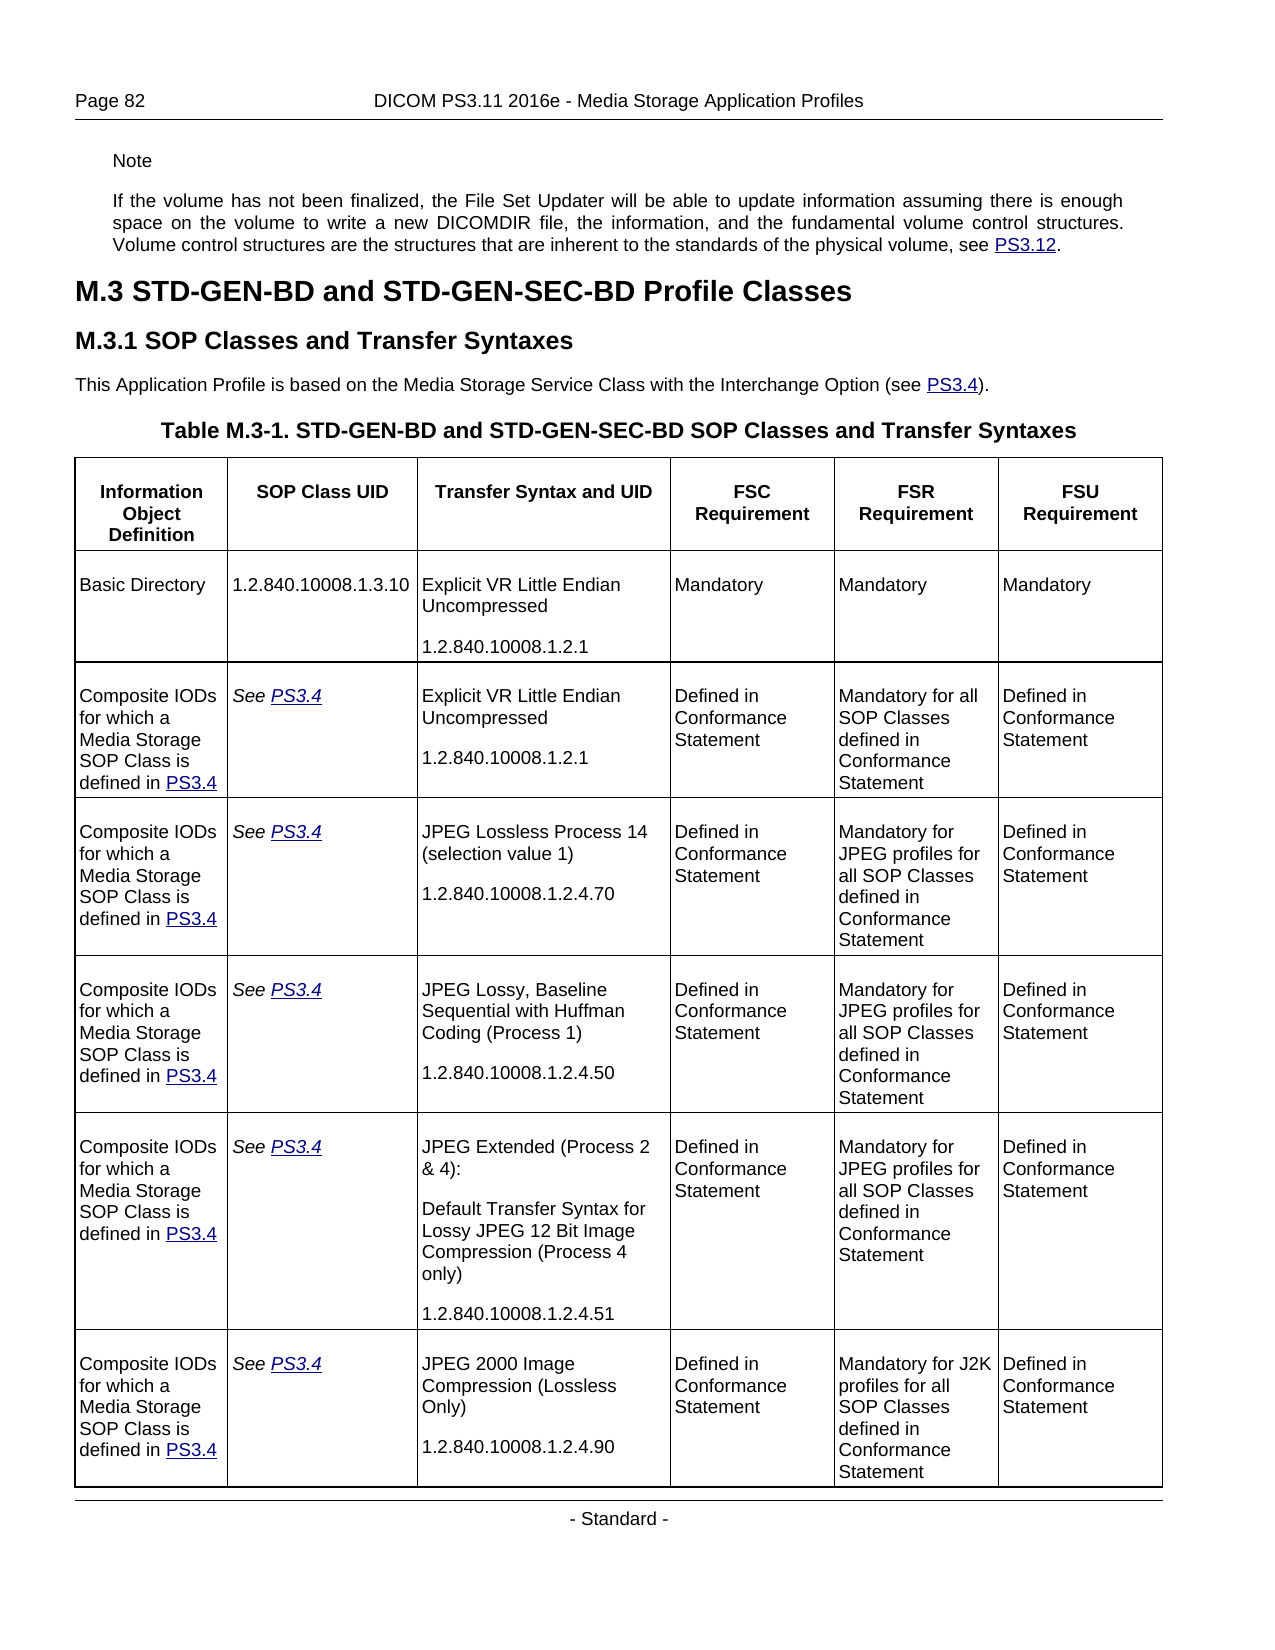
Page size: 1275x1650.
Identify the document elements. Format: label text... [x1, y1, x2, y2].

text This Application Profile is based on the Media Storage Service Class with the Interchange Option (see PS3.4). [75, 373, 1162, 395]
table_cell Explicit VR Little Endian Uncompressed 1.2.840.10008.1.2.1 [418, 551, 670, 661]
table_cell Mandatory [835, 551, 998, 661]
table_cell Mandatory for JPEG profiles for all SOP Classes defined in Conformance Statement [835, 798, 998, 955]
table_cell See PS3.4 [228, 1113, 417, 1329]
table_cell Mandatory for JPEG profiles for all SOP Classes defined in Conformance Statement [835, 1113, 998, 1329]
table_cell Mandatory [671, 551, 834, 661]
table_cell Defined in Conformance Statement [671, 956, 834, 1112]
table_cell Basic Directory [76, 551, 227, 661]
table_cell Defined in Conformance Statement [671, 1330, 834, 1486]
table_cell Composite IODs for which a Media Storage SOP Class is defined in PS3.4 [76, 798, 227, 955]
table_cell Mandatory for J2K profiles for all SOP Classes defined in Conformance Statement [835, 1330, 998, 1486]
table_cell Defined in Conformance Statement [999, 798, 1162, 955]
table_cell See PS3.4 [228, 1330, 417, 1486]
table_cell Explicit VR Little Endian Uncompressed 1.2.840.10008.1.2.1 [418, 663, 670, 797]
text M.3 STD-GEN-BD and STD-GEN-SEC-BD Profile Classes [75, 274, 1162, 307]
table_cell See PS3.4 [228, 956, 417, 1112]
table_cell Defined in Conformance Statement [999, 1113, 1162, 1329]
table_cell Defined in Conformance Statement [999, 1330, 1162, 1486]
table_cell JPEG Extended (Process 2 & 4): Default Transfer Syntax for Lossy JPEG 12 Bit Image Compression (Process 4 only) 1.2.840.10008.1.2.4.51 [418, 1113, 670, 1329]
text M.3.1 SOP Classes and Transfer Syntaxes [75, 326, 1162, 355]
table_header FSC Requirement [671, 458, 834, 550]
table_cell Defined in Conformance Statement [671, 1113, 834, 1329]
table_cell Mandatory for all SOP Classes defined in Conformance Statement [835, 663, 998, 797]
table_header FSU Requirement [999, 458, 1162, 550]
table_cell Composite IODs for which a Media Storage SOP Class is defined in PS3.4 [76, 956, 227, 1112]
table_header Information Object Definition [76, 458, 227, 550]
table_cell 1.2.840.10008.1.3.10 [228, 551, 417, 661]
table_header SOP Class UID [228, 458, 417, 550]
text Note [112, 150, 1125, 172]
table_cell Defined in Conformance Statement [671, 663, 834, 797]
table_cell JPEG Lossless Process 14 (selection value 1) 1.2.840.10008.1.2.4.70 [418, 798, 670, 955]
table_cell See PS3.4 [228, 663, 417, 797]
table_cell Defined in Conformance Statement [999, 663, 1162, 797]
table_cell Mandatory [999, 551, 1162, 661]
text If the volume has not been finalized, the File Set Updater will be able to update information assuming there is enough space on the volume to write a new DICOMDIR file, the information, and the fundamental volume control structures. Volume control structures are the structures that are inherent to the standards of the physical volume, see PS3.12. [112, 190, 1125, 255]
text Table M.3-1. STD-GEN-BD and STD-GEN-SEC-BD SOP Classes and Transfer Syntaxes [75, 418, 1162, 443]
table_cell See PS3.4 [228, 798, 417, 955]
table_cell JPEG 2000 Image Compression (Lossless Only) 1.2.840.10008.1.2.4.90 [418, 1330, 670, 1486]
table_cell Composite IODs for which a Media Storage SOP Class is defined in PS3.4 [76, 1330, 227, 1486]
table_cell Composite IODs for which a Media Storage SOP Class is defined in PS3.4 [76, 1113, 227, 1329]
table_cell Composite IODs for which a Media Storage SOP Class is defined in PS3.4 [76, 663, 227, 797]
table_header FSR Requirement [835, 458, 998, 550]
table_cell Defined in Conformance Statement [999, 956, 1162, 1112]
table_cell Mandatory for JPEG profiles for all SOP Classes defined in Conformance Statement [835, 956, 998, 1112]
table_header Transfer Syntax and UID [418, 458, 670, 550]
table_cell Defined in Conformance Statement [671, 798, 834, 955]
table_cell JPEG Lossy, Baseline Sequential with Huffman Coding (Process 1) 1.2.840.10008.1.2.4.50 [418, 956, 670, 1112]
